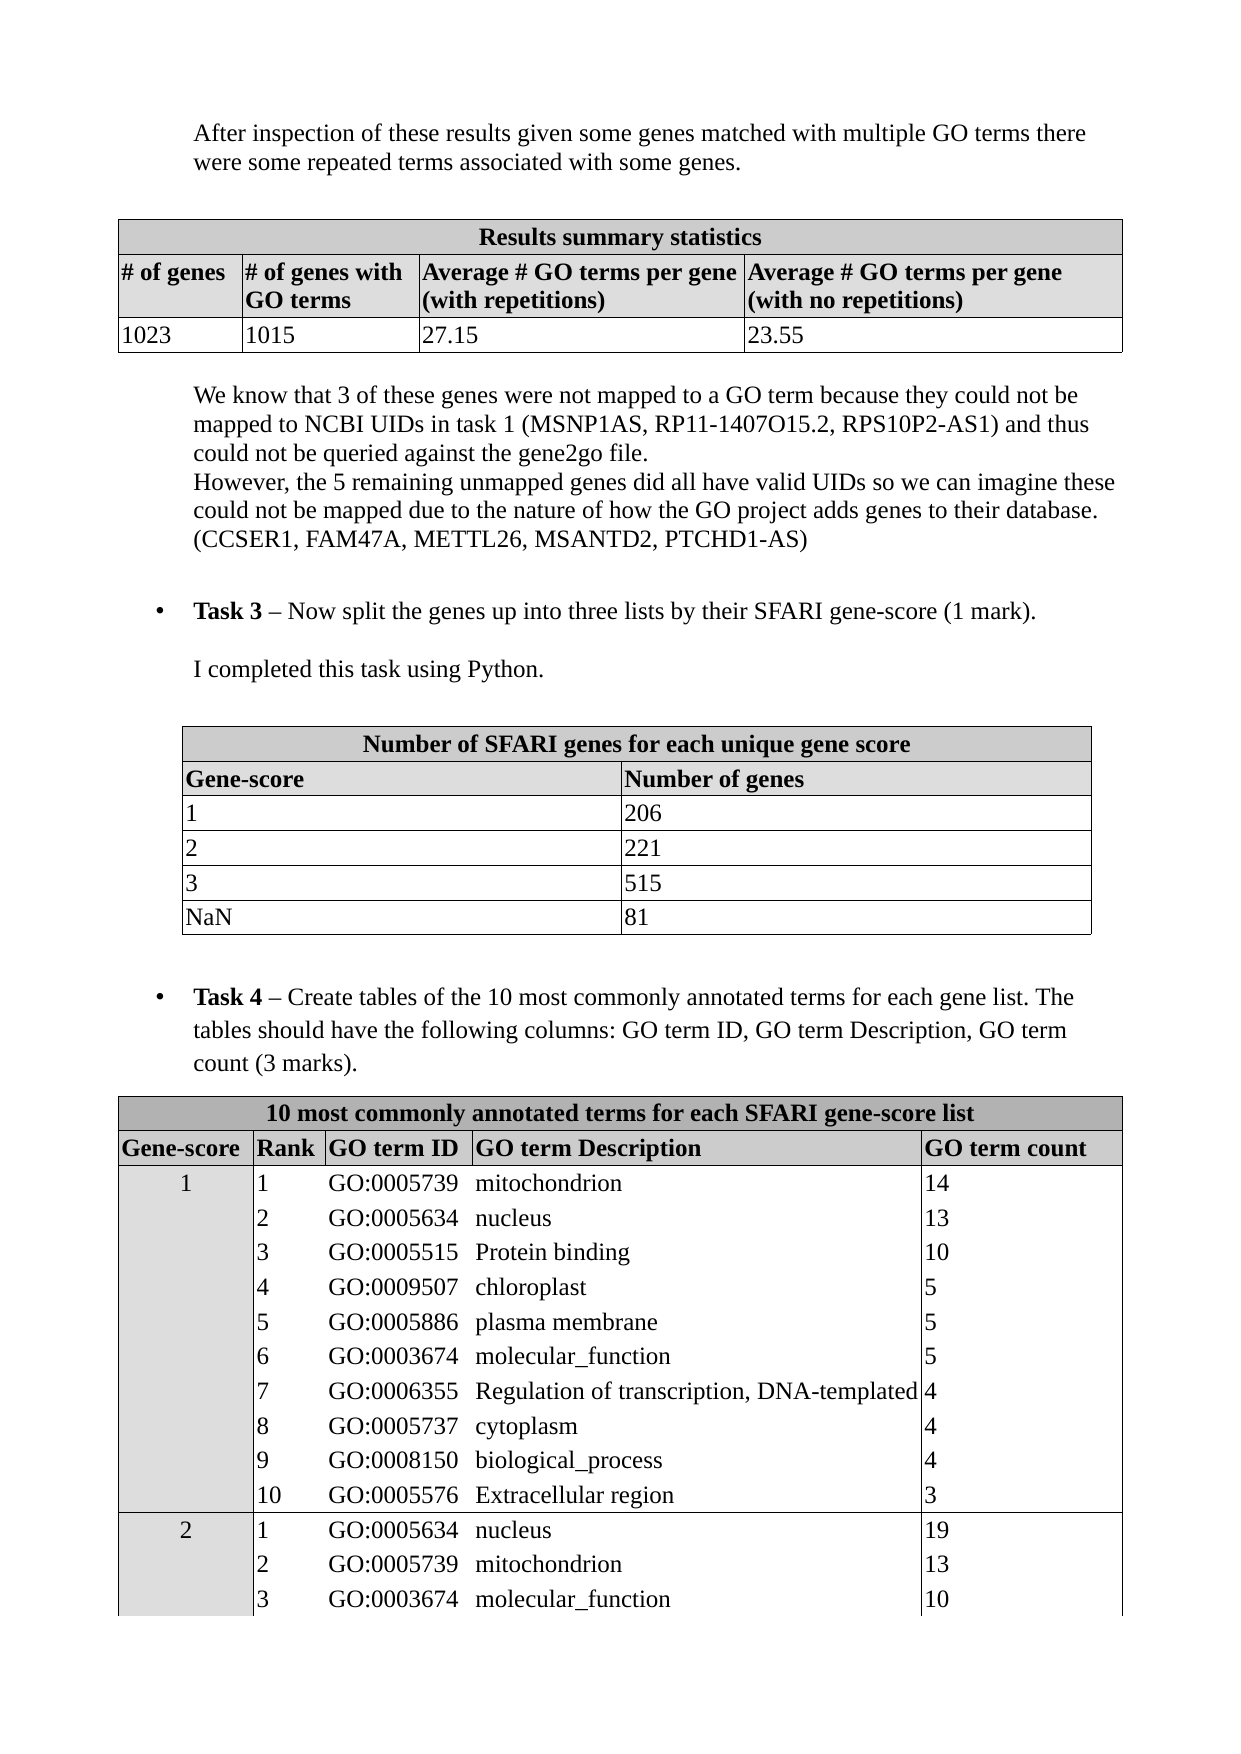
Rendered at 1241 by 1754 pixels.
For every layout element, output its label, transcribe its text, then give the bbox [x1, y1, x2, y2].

table_cell mitochondrion [472, 1166, 921, 1199]
table_cell 9 [254, 1443, 325, 1477]
table_cell 206 [622, 796, 1091, 830]
table_cell # of genes [119, 255, 242, 317]
table_cell 14 [922, 1166, 1122, 1199]
table_cell 5 [254, 1304, 325, 1338]
table_cell 13 [922, 1546, 1122, 1581]
table_cell biological_process [472, 1443, 921, 1477]
table_cell GO:0003674 [325, 1338, 472, 1373]
table_cell GO:0005634 [325, 1513, 472, 1546]
list After inspection of these results given some genes matched with multiple GO terms there were some repeated terms associated with some genes. [156, 118, 1122, 204]
table_header Results summary statistics [119, 220, 1122, 254]
table_cell GO:0005739 [325, 1166, 472, 1199]
table_cell GO:0005576 [325, 1477, 472, 1512]
table_cell GO:0005886 [325, 1304, 472, 1338]
table_cell 1 [183, 796, 621, 830]
table_header Number of SFARI genes for each unique gene score [183, 727, 1091, 761]
table_cell 5 [922, 1304, 1122, 1338]
table_cell NaN [183, 901, 621, 934]
table_cell 5 [922, 1338, 1122, 1373]
table_cell 2 [254, 1546, 325, 1581]
table_cell GO:0006355 [325, 1373, 472, 1408]
table_cell 221 [622, 831, 1091, 865]
table_cell 4 [922, 1408, 1122, 1442]
list Task 3 – Now split the genes up into three lists by their SFARI gene-score (1 mark). I completed this task using Python. [156, 596, 1122, 711]
table_cell GO term ID [326, 1131, 472, 1165]
table_cell molecular_function [472, 1338, 921, 1373]
table_cell 1 [119, 1166, 253, 1512]
table_cell 6 [254, 1338, 325, 1373]
table_cell Protein binding [472, 1234, 921, 1269]
table_cell GO:0009507 [325, 1269, 472, 1304]
table_cell 10 [922, 1234, 1122, 1269]
table_cell # of genes with GO terms [243, 255, 419, 317]
table_cell 7 [254, 1373, 325, 1408]
table_cell 1 [254, 1166, 325, 1199]
table_cell Rank [254, 1131, 325, 1165]
table_cell GO term count [922, 1131, 1122, 1165]
table_cell 1015 [243, 318, 419, 352]
table_cell 1023 [119, 318, 242, 352]
table_cell 8 [254, 1408, 325, 1442]
table_cell 81 [622, 901, 1091, 934]
table_cell GO:0005737 [325, 1408, 472, 1442]
table_cell 23.55 [745, 318, 1122, 352]
table_cell plasma membrane [472, 1304, 921, 1338]
table_cell 1 [254, 1513, 325, 1546]
table_cell chloroplast [472, 1269, 921, 1304]
table_cell 4 [922, 1373, 1122, 1408]
table_cell 515 [622, 866, 1091, 899]
table_cell mitochondrion [472, 1546, 921, 1581]
table_cell 27.15 [420, 318, 744, 352]
table_cell 13 [922, 1200, 1122, 1234]
table_cell Average # GO terms per gene (with repetitions) [420, 255, 744, 317]
table_cell 19 [922, 1513, 1122, 1546]
table_header 10 most commonly annotated terms for each SFARI gene-score list [119, 1097, 1122, 1130]
table_cell Average # GO terms per gene (with no repetitions) [745, 255, 1122, 317]
table_cell GO:0005515 [325, 1234, 472, 1269]
table_cell 3 [254, 1234, 325, 1269]
table_cell Regulation of transcription, DNA-templated [472, 1373, 921, 1408]
table_cell 3 [254, 1581, 325, 1616]
table_cell molecular_function [472, 1581, 921, 1616]
table_cell cytoplasm [472, 1408, 921, 1442]
table_cell GO:0005739 [325, 1546, 472, 1581]
table_cell GO term Description [473, 1131, 921, 1165]
table_cell 2 [254, 1200, 325, 1234]
table_cell Number of genes [622, 762, 1091, 795]
table_cell Extracellular region [472, 1477, 921, 1512]
table_cell 5 [922, 1269, 1122, 1304]
table_cell 4 [254, 1269, 325, 1304]
table_cell 2 [119, 1513, 253, 1616]
table_cell GO:0008150 [325, 1443, 472, 1477]
table_cell 10 [254, 1477, 325, 1512]
table_cell Gene-score [119, 1131, 253, 1165]
table_cell GO:0005634 [325, 1200, 472, 1234]
table_cell 3 [183, 866, 621, 899]
list We know that 3 of these genes were not mapped to a GO term because they could not be mapped to NCBI UIDs in task 1 (MSNP1AS, RP11-1407O15.2, RPS10P2-AS1) and thus could not be queried against the gene2go file. However, the 5 remaining unmapped genes did all have valid UIDs so we can imagine these could not be mapped due to the nature of how the GO project adds genes to their database. (CCSER1, FAM47A, METTL26, MSANTD2, PTCHD1-AS) [156, 353, 1122, 582]
table_cell nucleus [472, 1513, 921, 1546]
table_cell 4 [922, 1443, 1122, 1477]
table_cell 10 [922, 1581, 1122, 1616]
table_cell Gene-score [183, 762, 621, 795]
list Task 4 – Create tables of the 10 most commonly annotated terms for each gene list. The tables should have the following columns: GO term ID, GO term Description, GO term count (3 marks). [156, 982, 1122, 1077]
table_cell GO:0003674 [325, 1581, 472, 1616]
table_cell nucleus [472, 1200, 921, 1234]
table_cell 3 [922, 1477, 1122, 1512]
table_cell 2 [183, 831, 621, 865]
